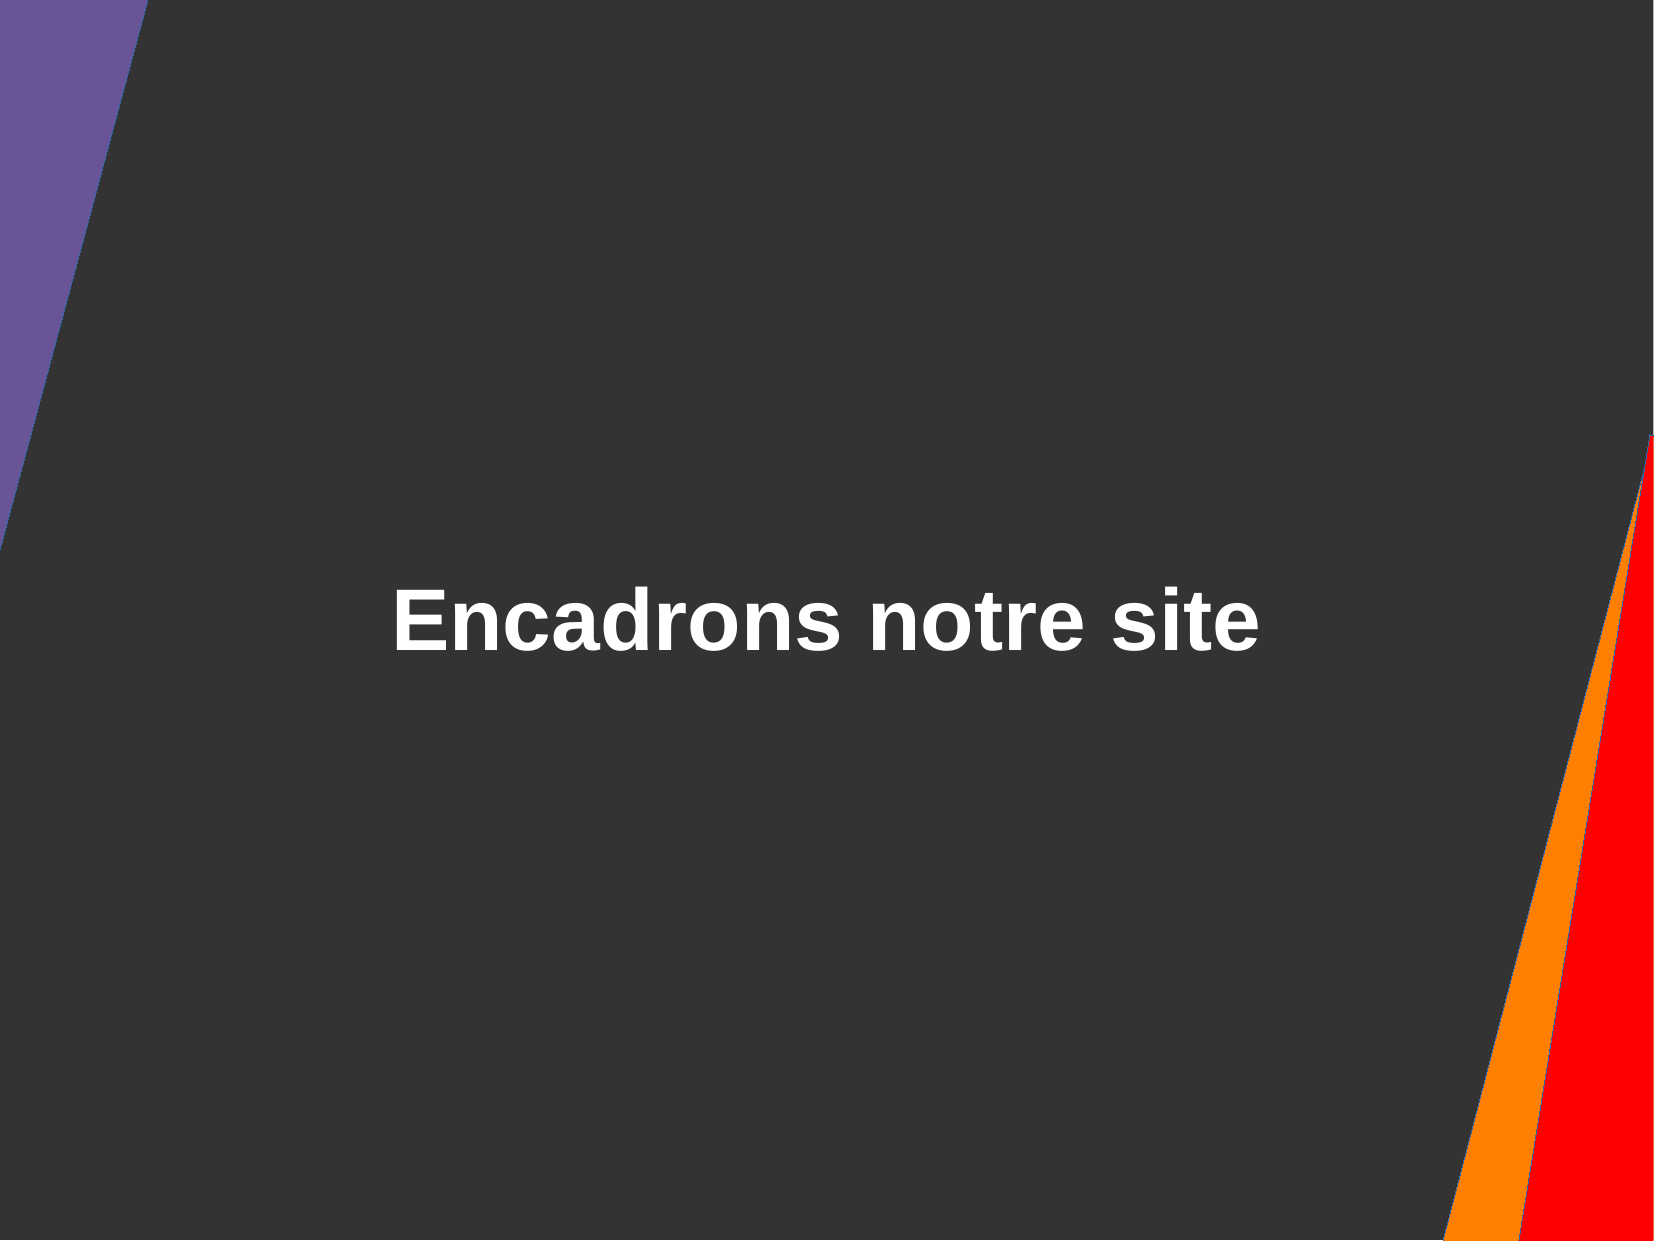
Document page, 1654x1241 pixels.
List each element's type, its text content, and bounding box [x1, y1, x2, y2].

title Encadrons notre site [31, 571, 1622, 702]
text_box [1442, 434, 1654, 1241]
text_box [0, 0, 148, 550]
